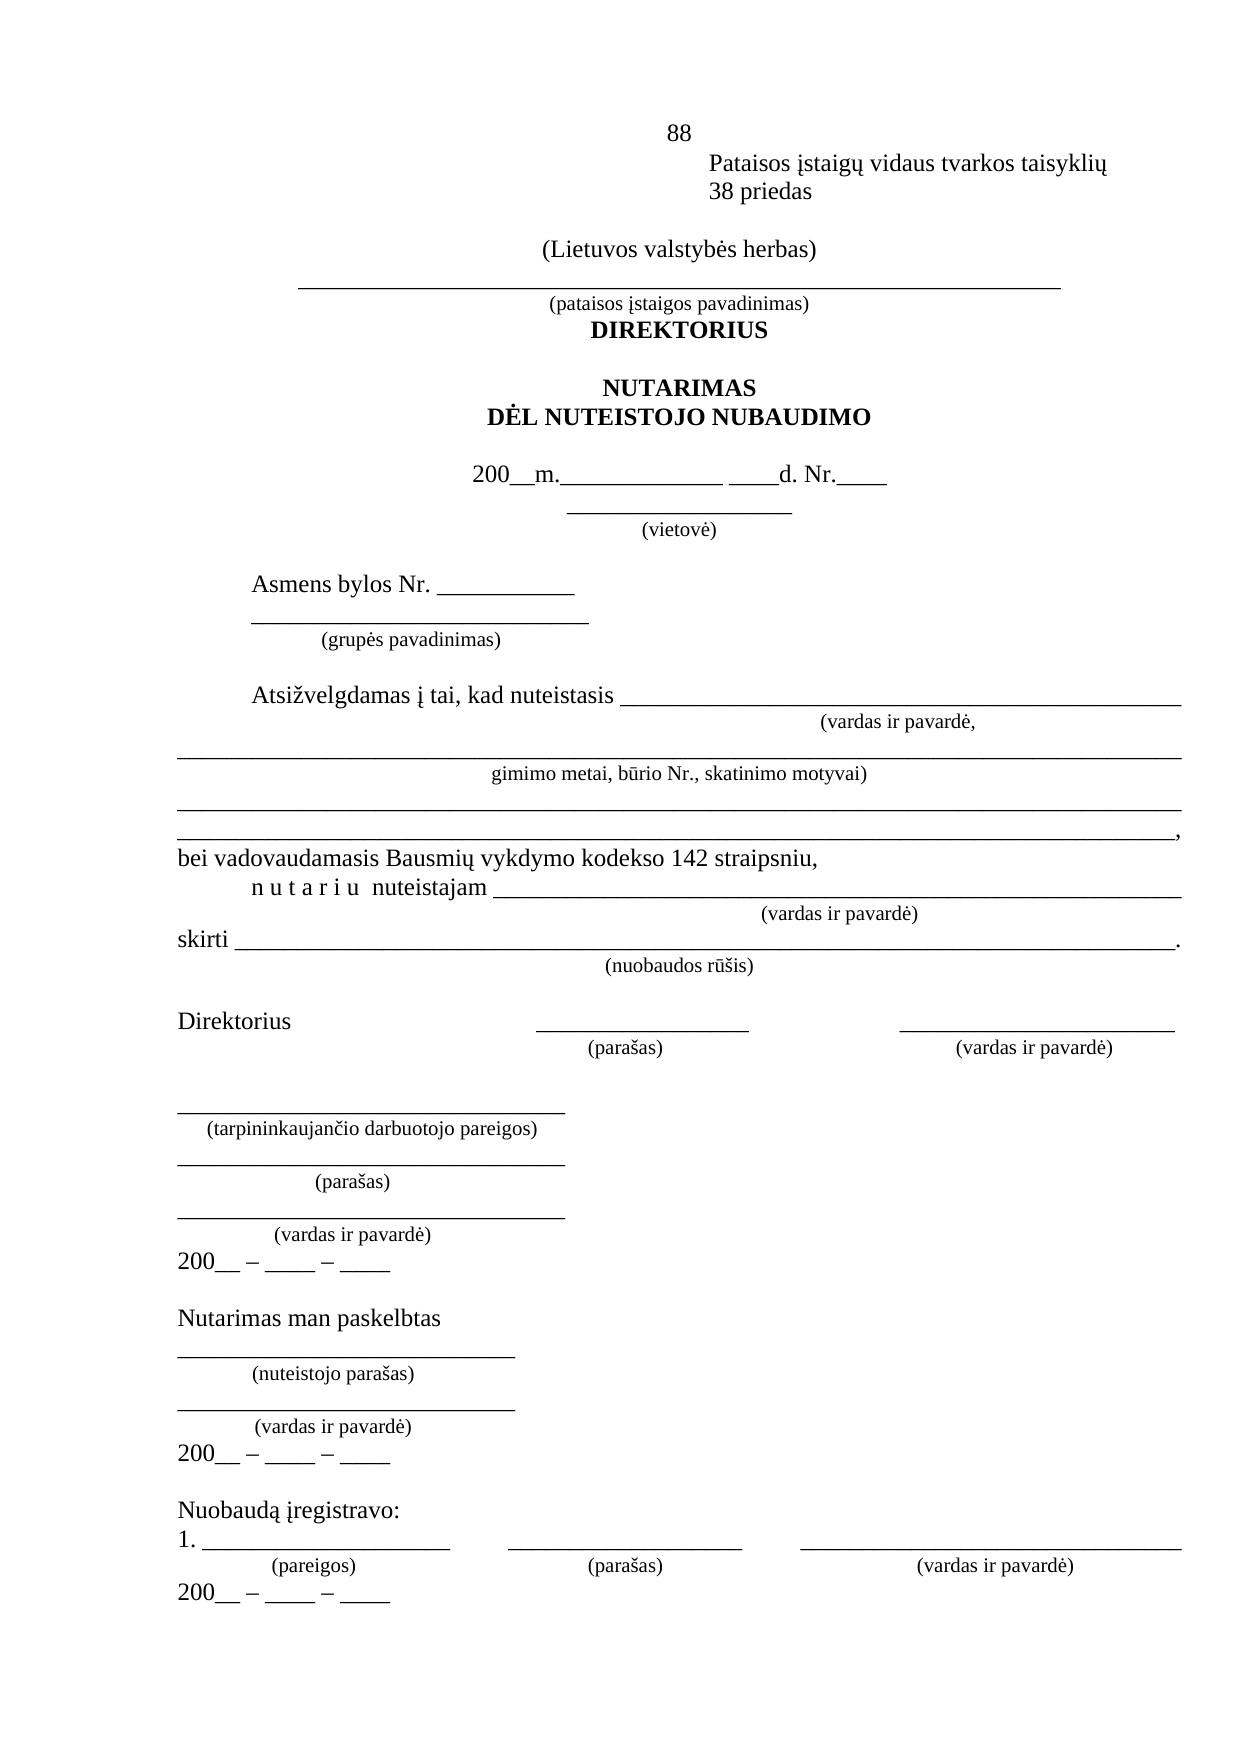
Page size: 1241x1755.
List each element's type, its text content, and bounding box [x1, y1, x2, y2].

text gimimo metai, būrio Nr., skatinimo motyvai) [177, 761, 1181, 785]
text _______________________________ [177, 1140, 1181, 1169]
text (vietovė) [177, 517, 1181, 541]
text 200__ – ____ – ____ [177, 1438, 1181, 1467]
text ___________________________ [177, 1385, 1181, 1414]
text DIREKTORIUS [177, 315, 1181, 344]
text skirti . [177, 924, 1181, 953]
text Pataisos įstaigų vidaus tvarkos taisyklių [709, 148, 1181, 176]
text 200__ – ____ – ____ [177, 1246, 1181, 1275]
text _______________________________ [177, 1193, 1181, 1222]
text 200__ – ____ – ____ [177, 1577, 1181, 1606]
text Asmens bylos Nr. ___________ [177, 569, 1181, 598]
text (parašas) [177, 1169, 1181, 1193]
text Atsižvelgdamas į tai, kad nuteistasis [177, 680, 1181, 708]
text (pataisos įstaigos pavadinimas) [177, 291, 1181, 315]
text Direktorius _________________ ______________________ [177, 1006, 1181, 1035]
text DĖL NUTEISTOJO NUBAUDIMO [177, 402, 1181, 430]
text (grupės pavadinimas) [177, 627, 1181, 651]
text (vardas ir pavardė, [177, 708, 1181, 733]
text Nuobaudą įregistravo: [177, 1495, 1181, 1524]
text (tarpininkaujančio darbuotojo pareigos) [177, 1116, 1181, 1140]
text 38 priedas [177, 176, 1181, 205]
text 1. [177, 1524, 1181, 1553]
text NUTARIMAS [177, 373, 1181, 402]
text (vardas ir pavardė) [177, 1414, 1181, 1438]
text _______________________________ [177, 1088, 1181, 1116]
text (nuteistojo parašas) [177, 1361, 1181, 1385]
text bei vadovaudamasis Bausmių vykdymo kodekso 142 straipsniu, [177, 843, 1181, 872]
text 200__m._____________ ____d. Nr.____ [177, 459, 1181, 488]
text (pareigos) (parašas) (vardas ir pavardė) [177, 1553, 1181, 1577]
text (nuobaudos rūšis) [177, 953, 1181, 977]
text Nutarimas man paskelbtas [177, 1303, 1181, 1332]
text __________________ [177, 488, 1181, 517]
text nutariu nuteistajam [177, 872, 1181, 900]
text , [177, 814, 1181, 843]
text (vardas ir pavardė) [177, 1222, 1181, 1246]
text (parašas) (vardas ir pavardė) [177, 1035, 1181, 1059]
text ___________________________ [177, 1332, 1181, 1361]
text _____________________________________________________________ [177, 263, 1181, 291]
text ___________________________ [177, 598, 1181, 627]
text (Lietuvos valstybės herbas) [177, 234, 1181, 263]
text (vardas ir pavardė) [177, 900, 1181, 924]
